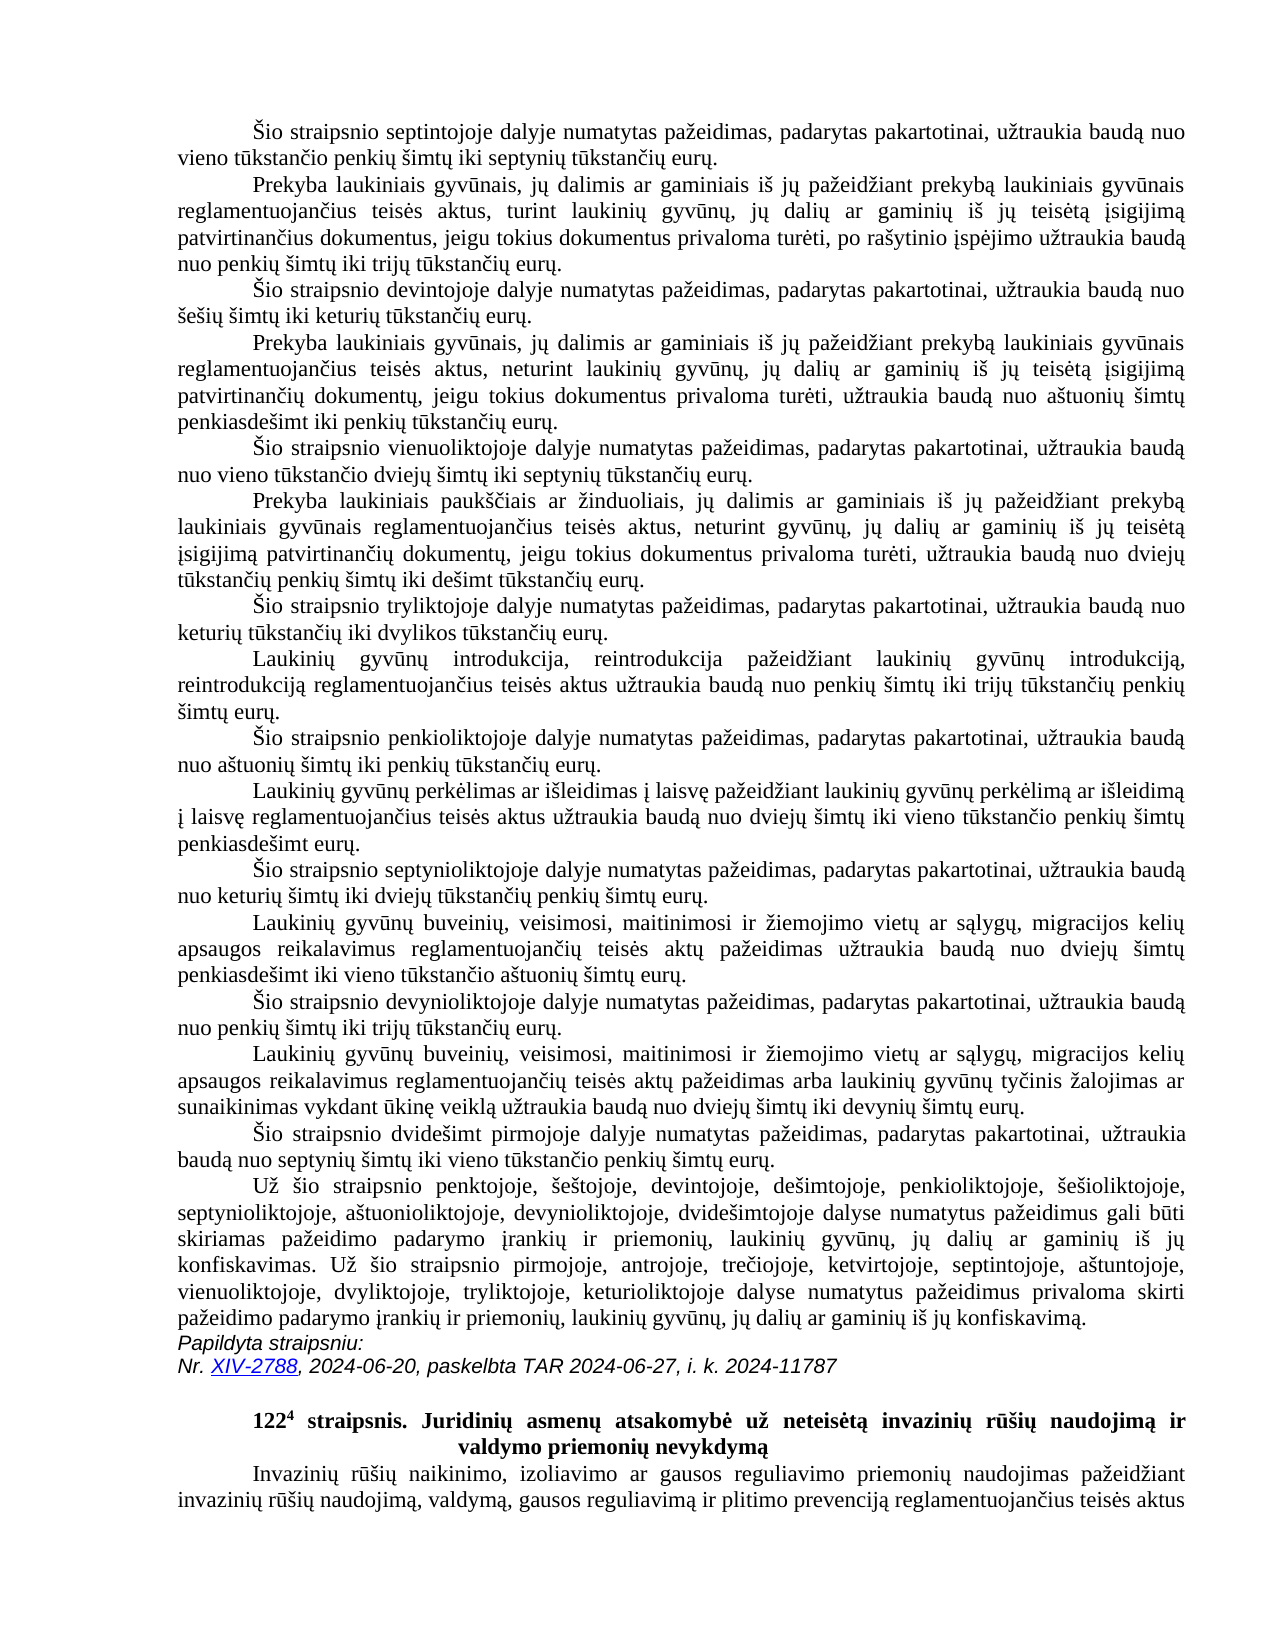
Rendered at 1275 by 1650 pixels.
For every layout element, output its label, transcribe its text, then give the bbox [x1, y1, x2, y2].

text Nr. XIV-2788, 2024-06-20, paskelbta TAR 2024-06-27, i. k. 2024-11787 [177, 1354, 1186, 1378]
text Šio straipsnio devynioliktojoje dalyje numatytas pažeidimas, padarytas pakartotinai, užtraukia baudą nuo penkių šimtų iki trijų tūkstančių eurų. [177, 988, 1186, 1041]
text 1224 straipsnis. Juridinių asmenų atsakomybė už neteisėtą invazinių rūšių naudojimą ir valdymo priemonių nevykdymą [252, 1407, 1186, 1460]
text Šio straipsnio septynioliktojoje dalyje numatytas pažeidimas, padarytas pakartotinai, užtraukia baudą nuo keturių šimtų iki dviejų tūkstančių penkių šimtų eurų. [177, 856, 1186, 909]
text Laukinių gyvūnų buveinių, veisimosi, maitinimosi ir žiemojimo vietų ar sąlygų, migracijos kelių apsaugos reikalavimus reglamentuojančių teisės aktų pažeidimas užtraukia baudą nuo dviejų šimtų penkiasdešimt iki vieno tūkstančio aštuonių šimtų eurų. [177, 909, 1186, 988]
text Šio straipsnio devintojoje dalyje numatytas pažeidimas, padarytas pakartotinai, užtraukia baudą nuo šešių šimtų iki keturių tūkstančių eurų. [177, 276, 1186, 329]
text Invazinių rūšių naikinimo, izoliavimo ar gausos reguliavimo priemonių naudojimas pažeidžiant invazinių rūšių naudojimą, valdymą, gausos reguliavimą ir plitimo prevenciją reglamentuojančius teisės aktus [177, 1460, 1186, 1512]
text Šio straipsnio tryliktojoje dalyje numatytas pažeidimas, padarytas pakartotinai, užtraukia baudą nuo keturių tūkstančių iki dvylikos tūkstančių eurų. [177, 592, 1186, 645]
text Laukinių gyvūnų introdukcija, reintrodukcija pažeidžiant laukinių gyvūnų introdukciją, reintrodukciją reglamentuojančius teisės aktus užtraukia baudą nuo penkių šimtų iki trijų tūkstančių penkių šimtų eurų. [177, 645, 1186, 724]
text Šio straipsnio septintojoje dalyje numatytas pažeidimas, padarytas pakartotinai, užtraukia baudą nuo vieno tūkstančio penkių šimtų iki septynių tūkstančių eurų. [177, 118, 1186, 171]
text Šio straipsnio dvidešimt pirmojoje dalyje numatytas pažeidimas, padarytas pakartotinai, užtraukia baudą nuo septynių šimtų iki vieno tūkstančio penkių šimtų eurų. [177, 1119, 1186, 1172]
text Prekyba laukiniais paukščiais ar žinduoliais, jų dalimis ar gaminiais iš jų pažeidžiant prekybą laukiniais gyvūnais reglamentuojančius teisės aktus, neturint gyvūnų, jų dalių ar gaminių iš jų teisėtą įsigijimą patvirtinančių dokumentų, jeigu tokius dokumentus privaloma turėti, užtraukia baudą nuo dviejų tūkstančių penkių šimtų iki dešimt tūkstančių eurų. [177, 487, 1186, 592]
text Laukinių gyvūnų buveinių, veisimosi, maitinimosi ir žiemojimo vietų ar sąlygų, migracijos kelių apsaugos reikalavimus reglamentuojančių teisės aktų pažeidimas arba laukinių gyvūnų tyčinis žalojimas ar sunaikinimas vykdant ūkinę veiklą užtraukia baudą nuo dviejų šimtų iki devynių šimtų eurų. [177, 1041, 1186, 1119]
text Prekyba laukiniais gyvūnais, jų dalimis ar gaminiais iš jų pažeidžiant prekybą laukiniais gyvūnais reglamentuojančius teisės aktus, neturint laukinių gyvūnų, jų dalių ar gaminių iš jų teisėtą įsigijimą patvirtinančių dokumentų, jeigu tokius dokumentus privaloma turėti, užtraukia baudą nuo aštuonių šimtų penkiasdešimt iki penkių tūkstančių eurų. [177, 329, 1186, 434]
text Papildyta straipsniu: [177, 1330, 1186, 1354]
text Už šio straipsnio penktojoje, šeštojoje, devintojoje, dešimtojoje, penkioliktojoje, šešioliktojoje, septynioliktojoje, aštuonioliktojoje, devynioliktojoje, dvidešimtojoje dalyse numatytus pažeidimus gali būti skiriamas pažeidimo padarymo įrankių ir priemonių, laukinių gyvūnų, jų dalių ar gaminių iš jų konfiskavimas. Už šio straipsnio pirmojoje, antrojoje, trečiojoje, ketvirtojoje, septintojoje, aštuntojoje, vienuoliktojoje, dvyliktojoje, tryliktojoje, keturioliktojoje dalyse numatytus pažeidimus privaloma skirti pažeidimo padarymo įrankių ir priemonių, laukinių gyvūnų, jų dalių ar gaminių iš jų konfiskavimą. [177, 1172, 1186, 1330]
text Šio straipsnio penkioliktojoje dalyje numatytas pažeidimas, padarytas pakartotinai, užtraukia baudą nuo aštuonių šimtų iki penkių tūkstančių eurų. [177, 724, 1186, 777]
text Prekyba laukiniais gyvūnais, jų dalimis ar gaminiais iš jų pažeidžiant prekybą laukiniais gyvūnais reglamentuojančius teisės aktus, turint laukinių gyvūnų, jų dalių ar gaminių iš jų teisėtą įsigijimą patvirtinančius dokumentus, jeigu tokius dokumentus privaloma turėti, po rašytinio įspėjimo užtraukia baudą nuo penkių šimtų iki trijų tūkstančių eurų. [177, 171, 1186, 276]
text Laukinių gyvūnų perkėlimas ar išleidimas į laisvę pažeidžiant laukinių gyvūnų perkėlimą ar išleidimą į laisvę reglamentuojančius teisės aktus užtraukia baudą nuo dviejų šimtų iki vieno tūkstančio penkių šimtų penkiasdešimt eurų. [177, 777, 1186, 856]
text Šio straipsnio vienuoliktojoje dalyje numatytas pažeidimas, padarytas pakartotinai, užtraukia baudą nuo vieno tūkstančio dviejų šimtų iki septynių tūkstančių eurų. [177, 434, 1186, 487]
